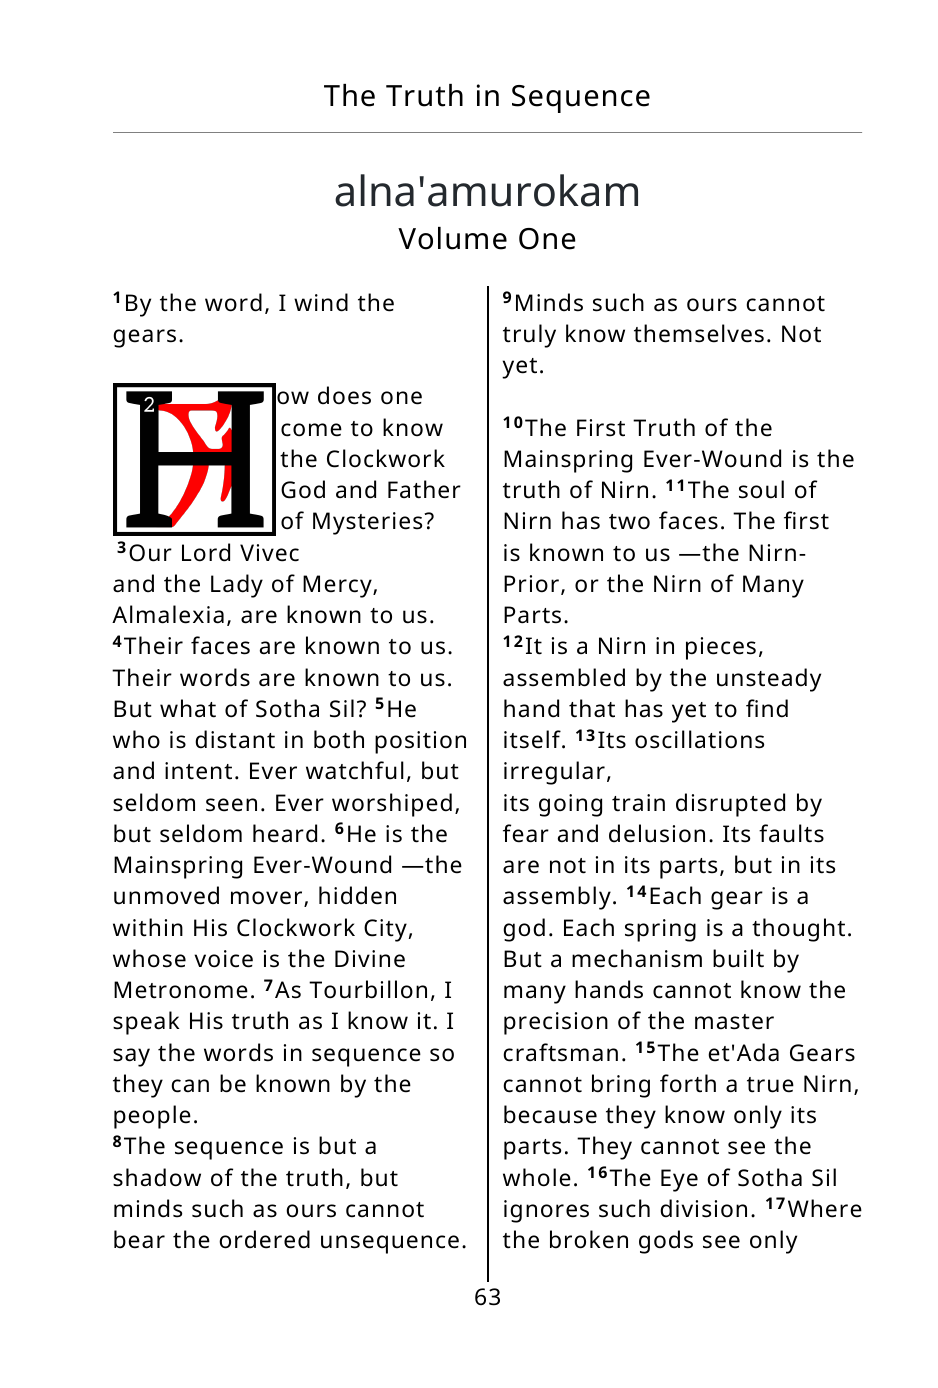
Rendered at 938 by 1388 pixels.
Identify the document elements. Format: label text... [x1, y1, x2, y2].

text 10The First Truth of the Mainspring Ever-Wound is the truth of Nirn. 11The soul of Nirn has two faces. The first is known to us —the Nirn-Prior, or the Nirn of Many Parts. 12It is a Nirn in pieces, assembled by the unsteady hand that has yet to find itself. 13Its oscillations irregular, its going train disrupted by fear and delusion. Its faults are not in its parts, but in its assembly. 14Each gear is a god. Each spring is a thought. But a mechanism built by many hands cannot know the precision of the master craftsman. 15The et'Ada Gears cannot bring forth a true Nirn, because they know only its parts. They cannot see the whole. 16The Eye of Sotha Sil ignores such division. 17Where the broken gods see only [502, 412, 862, 1255]
text of Mysteries? [112, 505, 472, 537]
text come to know [276, 412, 472, 443]
text the Clockwork [276, 443, 472, 474]
text 1By the word, I wind the gears. [112, 287, 472, 349]
text ow does one [112, 380, 472, 412]
text God and Father [276, 474, 472, 505]
picture [113, 383, 276, 536]
subtitle alna'amurokam [112, 162, 862, 218]
text The Truth in Sequence [112, 75, 862, 115]
text 9Minds such as ours cannot truly know themselves. Not yet. [502, 287, 862, 380]
text 3Our Lord Vivec [112, 537, 472, 568]
text and the Lady of Mercy, Almalexia, are known to us. 4Their faces are known to us. Their words are known to us. But what of Sotha Sil? 5He who is distant in both position and intent. Ever watchful, but seldom seen. Ever worshiped, but seldom heard. 6He is the Mainspring Ever-Wound —the unmoved mover, hidden within His Clockwork City, whose voice is the Divine Metronome. 7As Tourbillon, I speak His truth as I know it. I say the words in sequence so they can be known by the people. 8The sequence is but a shadow of the truth, but minds such as ours cannot bear the ordered unsequence. [112, 568, 472, 1255]
text Volume One [112, 218, 862, 258]
